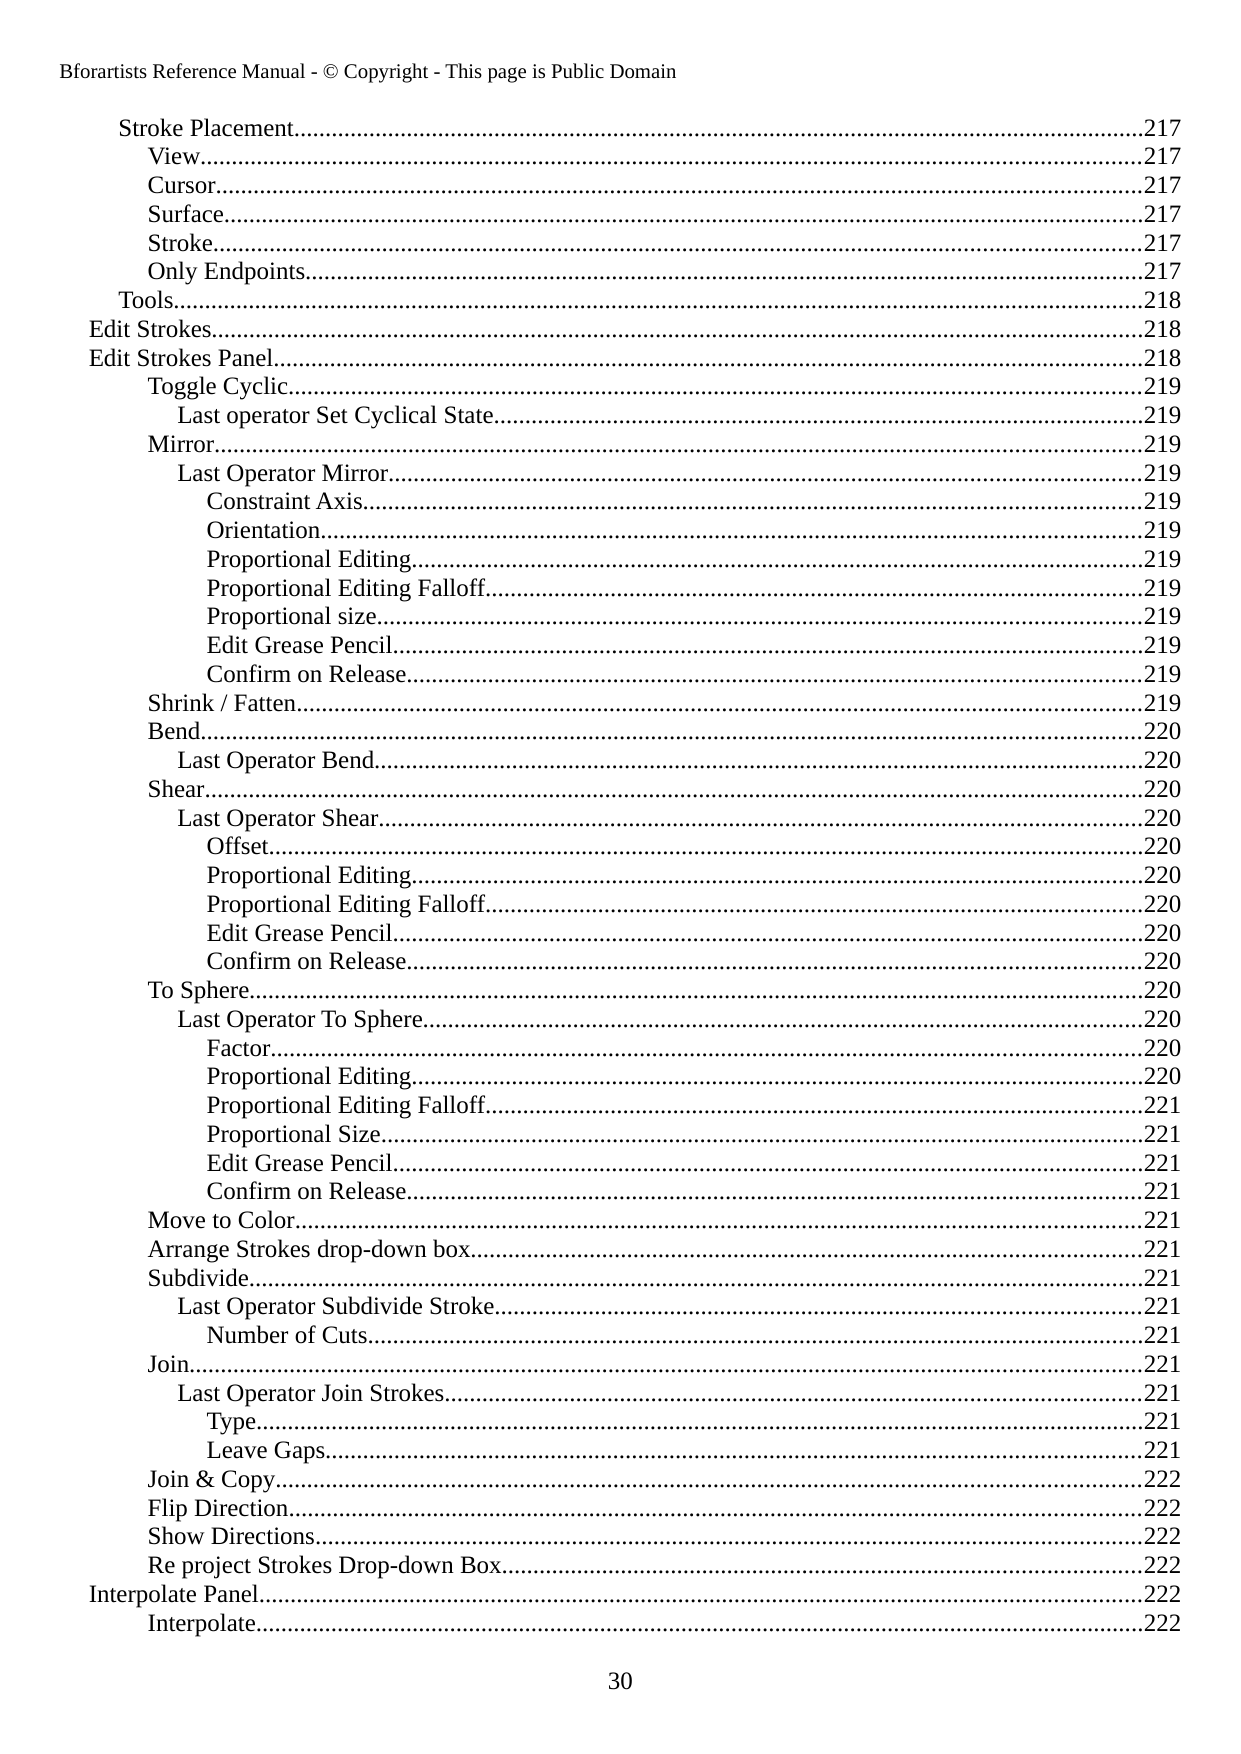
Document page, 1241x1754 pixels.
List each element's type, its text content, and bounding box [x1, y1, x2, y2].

text Join & Copy 222 [147, 1464, 1181, 1493]
text Cursor 217 [147, 170, 1181, 199]
text Arrange Strokes drop-down box 221 [147, 1234, 1181, 1263]
text Last operator Set Cyclical State 219 [177, 400, 1181, 429]
text Show Directions 222 [147, 1521, 1181, 1550]
text Stroke 217 [147, 228, 1181, 256]
text View 217 [147, 141, 1181, 170]
text Last Operator To Sphere 220 [177, 1004, 1181, 1033]
text Edit Strokes Panel 218 [88, 343, 1181, 371]
text Proportional Editing Falloff 219 [206, 573, 1181, 601]
text Edit Grease Pencil 220 [206, 918, 1181, 946]
text Edit Grease Pencil 221 [206, 1148, 1181, 1176]
text Leave Gaps 221 [206, 1435, 1181, 1464]
text Interpolate 222 [147, 1608, 1181, 1636]
text Orientation 219 [206, 515, 1181, 544]
text Last Operator Mirror 219 [177, 458, 1181, 486]
text Proportional Editing 219 [206, 544, 1181, 573]
text Re project Strokes Drop-down Box 222 [147, 1550, 1181, 1579]
text Mirror 219 [147, 429, 1181, 458]
text Offset 220 [206, 831, 1181, 860]
text Toggle Cyclic 219 [147, 371, 1181, 400]
text Last Operator Bend 220 [177, 745, 1181, 774]
text Flip Direction 222 [147, 1493, 1181, 1521]
text Move to Color 221 [147, 1205, 1181, 1234]
text Last Operator Join Strokes 221 [177, 1378, 1181, 1406]
text Subdivide 221 [147, 1263, 1181, 1291]
text Confirm on Release 221 [206, 1176, 1181, 1205]
text Shrink / Fatten 219 [147, 688, 1181, 716]
text Proportional Editing Falloff 221 [206, 1090, 1181, 1119]
text Proportional Editing 220 [206, 860, 1181, 889]
text Interpolate Panel 222 [88, 1579, 1181, 1608]
text To Sphere 220 [147, 975, 1181, 1004]
text Confirm on Release 220 [206, 946, 1181, 975]
text Type 221 [206, 1406, 1181, 1435]
text Proportional size 219 [206, 601, 1181, 630]
text Shear 220 [147, 774, 1181, 803]
text Number of Cuts 221 [206, 1320, 1181, 1349]
text Proportional Editing Falloff 220 [206, 889, 1181, 918]
text Tools 218 [118, 285, 1181, 314]
text Confirm on Release 219 [206, 659, 1181, 688]
text Last Operator Subdivide Stroke 221 [177, 1291, 1181, 1320]
text Edit Grease Pencil 219 [206, 630, 1181, 659]
text Surface 217 [147, 199, 1181, 228]
text Proportional Editing 220 [206, 1061, 1181, 1090]
text Factor 220 [206, 1033, 1181, 1061]
text Bend 220 [147, 716, 1181, 745]
text Constraint Axis 219 [206, 486, 1181, 515]
text Only Endpoints 217 [147, 256, 1181, 285]
text Join 221 [147, 1349, 1181, 1378]
text Proportional Size 221 [206, 1119, 1181, 1148]
text Edit Strokes 218 [88, 314, 1181, 343]
text Last Operator Shear 220 [177, 803, 1181, 831]
text Stroke Placement 217 [118, 113, 1181, 141]
